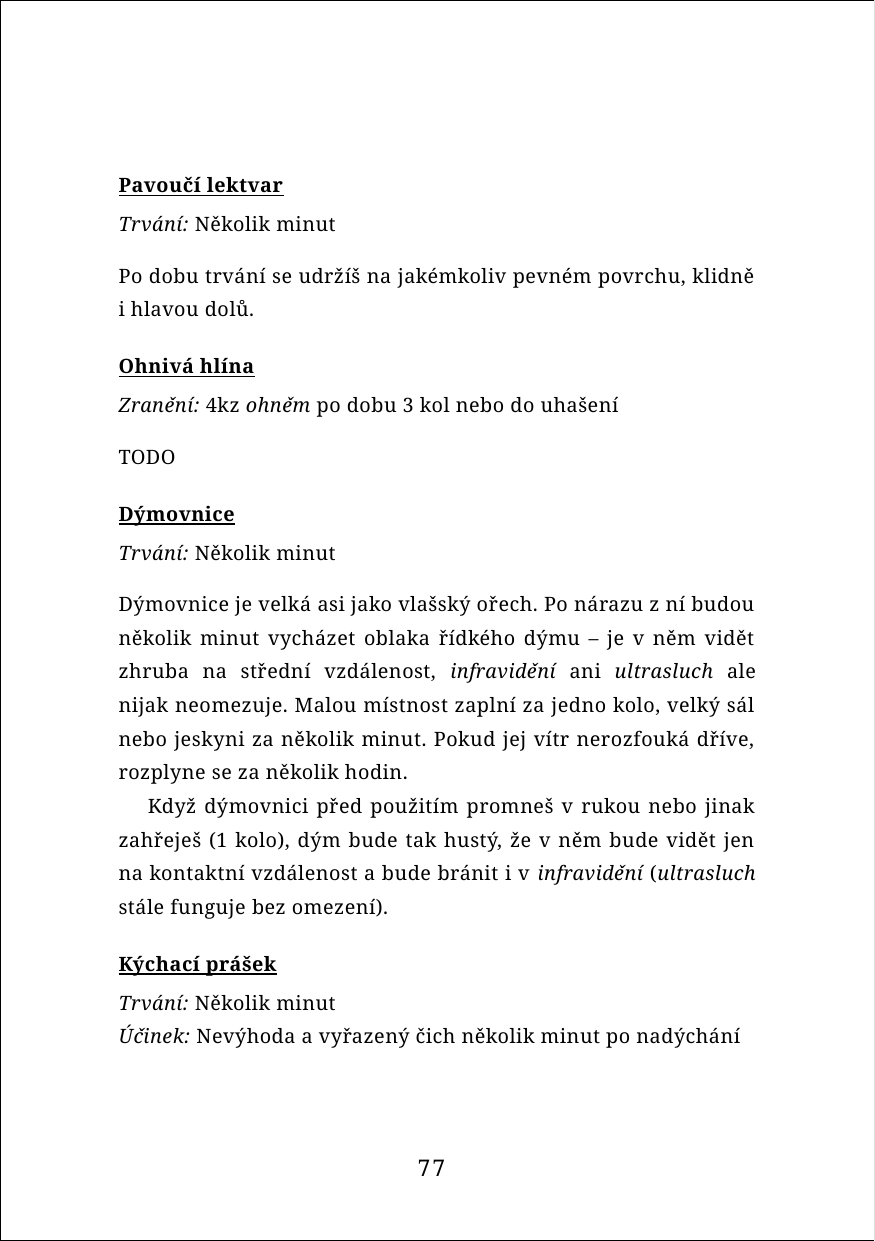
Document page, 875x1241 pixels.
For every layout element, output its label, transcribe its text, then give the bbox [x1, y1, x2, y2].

subtitle Dýmovnice [118, 500, 756, 527]
text Trvání: Několik minut [118, 211, 756, 237]
subtitle Kýchací prášek [118, 950, 756, 977]
text Dýmovnice je velká asi jako vlašský ořech. Po nárazu z ní budou několik minut vycházet oblaka řídkého dýmu – je v něm vidět zhruba na střední vzdálenost, infravidění ani ultrasluch ale nijak neomezuje. Malou místnost zaplní za jedno kolo, velký sál nebo jeskyni za několik minut. Pokud jej vítr nerozfouká dříve, rozplyne se za několik hodin. Když dýmovnici před použitím promneš v rukou nebo jinak zahřeješ (1 kolo), dým bude tak hustý, že v něm bude vidět jen na kontaktní vzdálenost a bude bránit i v infravidění (ultrasluch stále funguje bez omezení). [118, 590, 756, 920]
text Trvání: Několik minut Účinek: Nevýhoda a vyřazený čich několik minut po nadýchání [118, 989, 756, 1050]
subtitle Ohnivá hlína [118, 353, 756, 380]
text Trvání: Několik minut [118, 539, 756, 566]
text Zranění: 4kz ohněm po dobu 3 kol nebo do uhašení [118, 392, 756, 418]
text TODO [118, 443, 756, 470]
text Po dobu trvání se udržíš na jakémkoliv pevném povrchu, klidně i hlavou dolů. [118, 262, 756, 322]
subtitle Pavoučí lektvar [118, 172, 756, 199]
